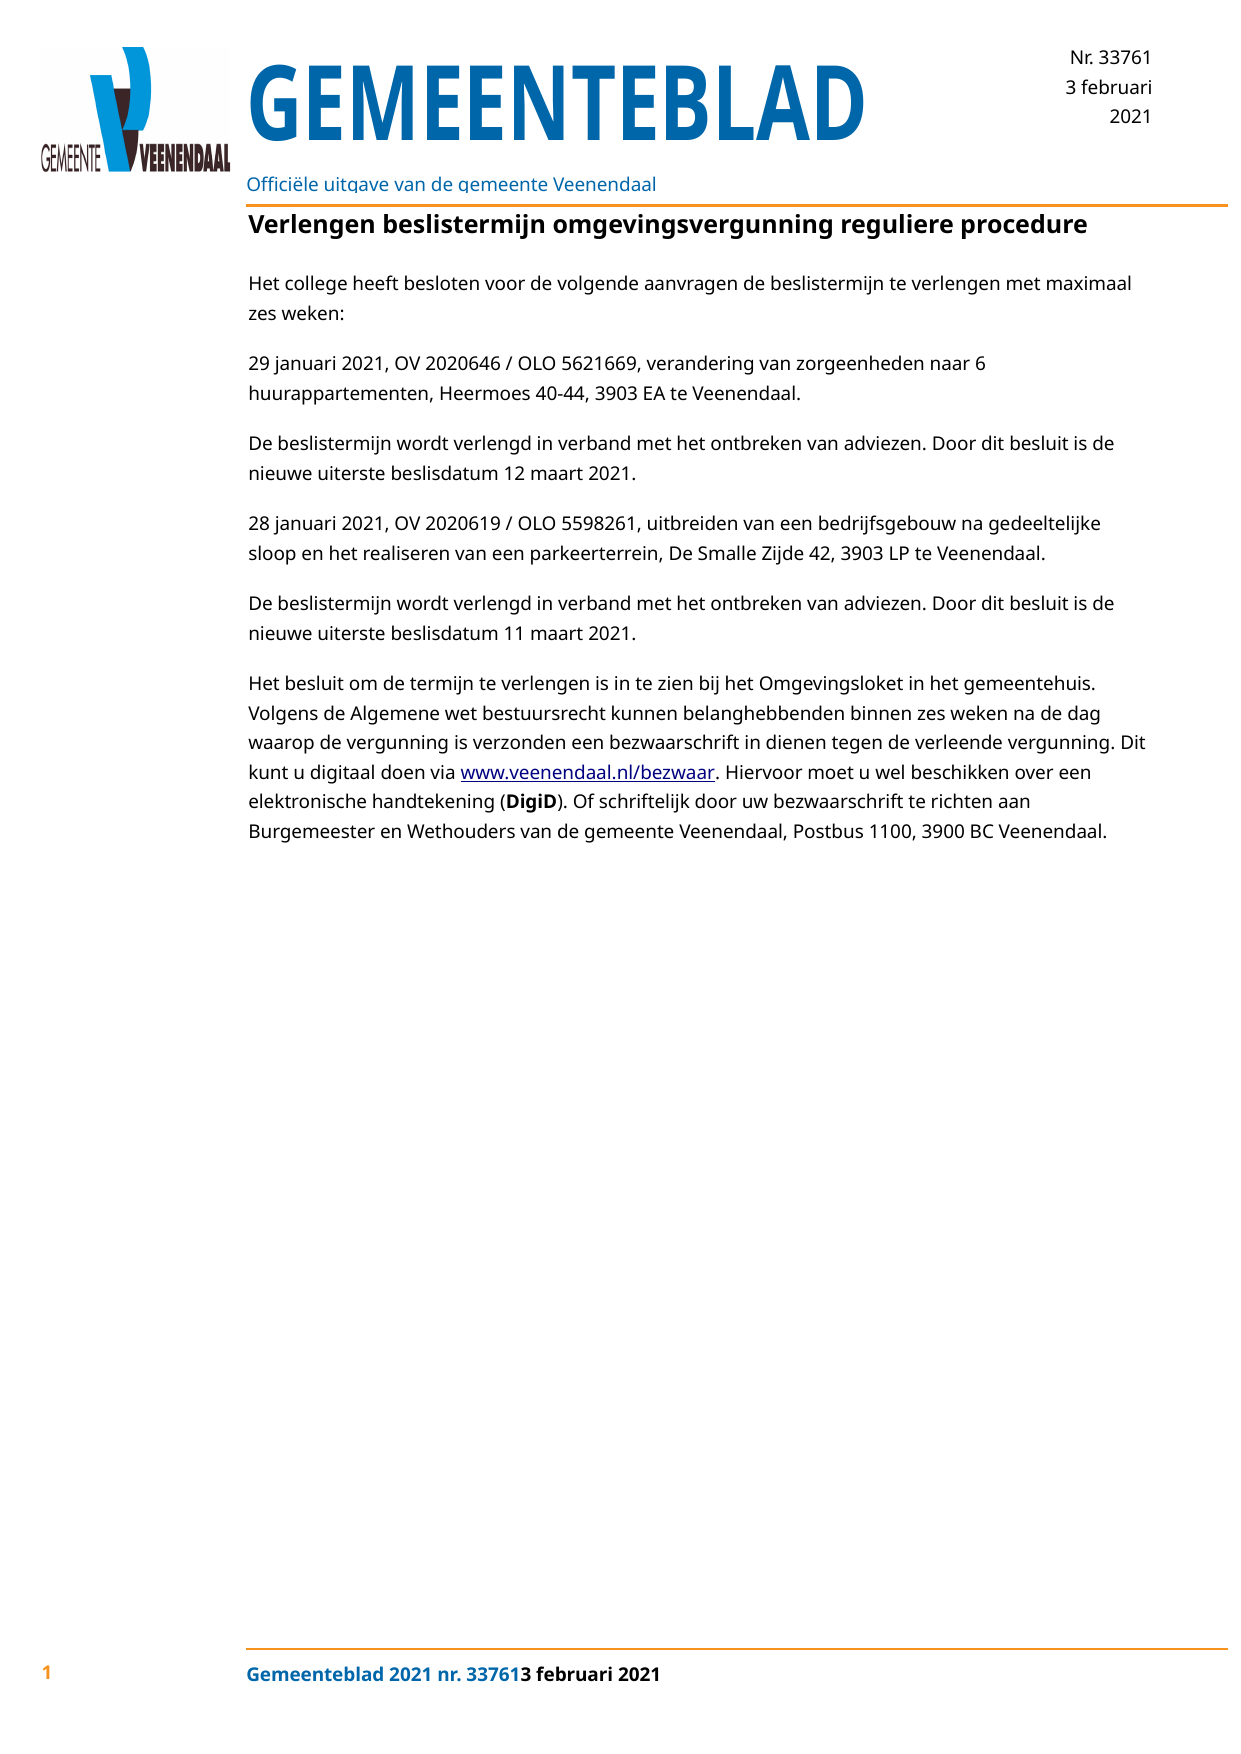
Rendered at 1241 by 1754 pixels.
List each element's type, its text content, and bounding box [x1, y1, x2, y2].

text 29 januari 2021, OV 2020646 / OLO 5621669, verandering van zorgeenheden naar 6 huurappartementen, Heermoes 40-44, 3903 EA te Veenendaal. [248, 350, 1152, 406]
text 28 januari 2021, OV 2020619 / OLO 5598261, uitbreiden van een bedrijfsgebouw na gedeeltelijke sloop en het realiseren van een parkeerterrein, De Smalle Zijde 42, 3903 LP te Veenendaal. [248, 510, 1152, 566]
text Het college heeft besloten voor de volgende aanvragen de beslistermijn te verlengen met maximaal zes weken: [248, 270, 1152, 326]
text Het besluit om de termijn te verlengen is in te zien bij het Omgevingsloket in het gemeentehuis. Volgens de Algemene wet bestuursrecht kunnen belanghebbenden binnen zes weken na de dag waarop de vergunning is verzonden een bezwaarschrift in dienen tegen de verleende vergunning. Dit kunt u digitaal doen via www.veenendaal.nl/bezwaar. Hiervoor moet u wel beschikken over een elektronische handtekening (DigiD). Of schriftelijk door uw bezwaarschrift te richten aan Burgemeester en Wethouders van de gemeente Veenendaal, Postbus 1100, 3900 BC Veenendaal. [248, 670, 1152, 844]
picture [123, 47, 231, 172]
text Verlengen beslistermijn omgevingsvergunning reguliere procedure [248, 207, 1152, 241]
text De beslistermijn wordt verlengd in verband met het ontbreken van adviezen. Door dit besluit is de nieuwe uiterste beslisdatum 11 maart 2021. [248, 590, 1152, 646]
picture [41, 47, 130, 172]
text De beslistermijn wordt verlengd in verband met het ontbreken van adviezen. Door dit besluit is de nieuwe uiterste beslisdatum 12 maart 2021. [248, 430, 1152, 486]
